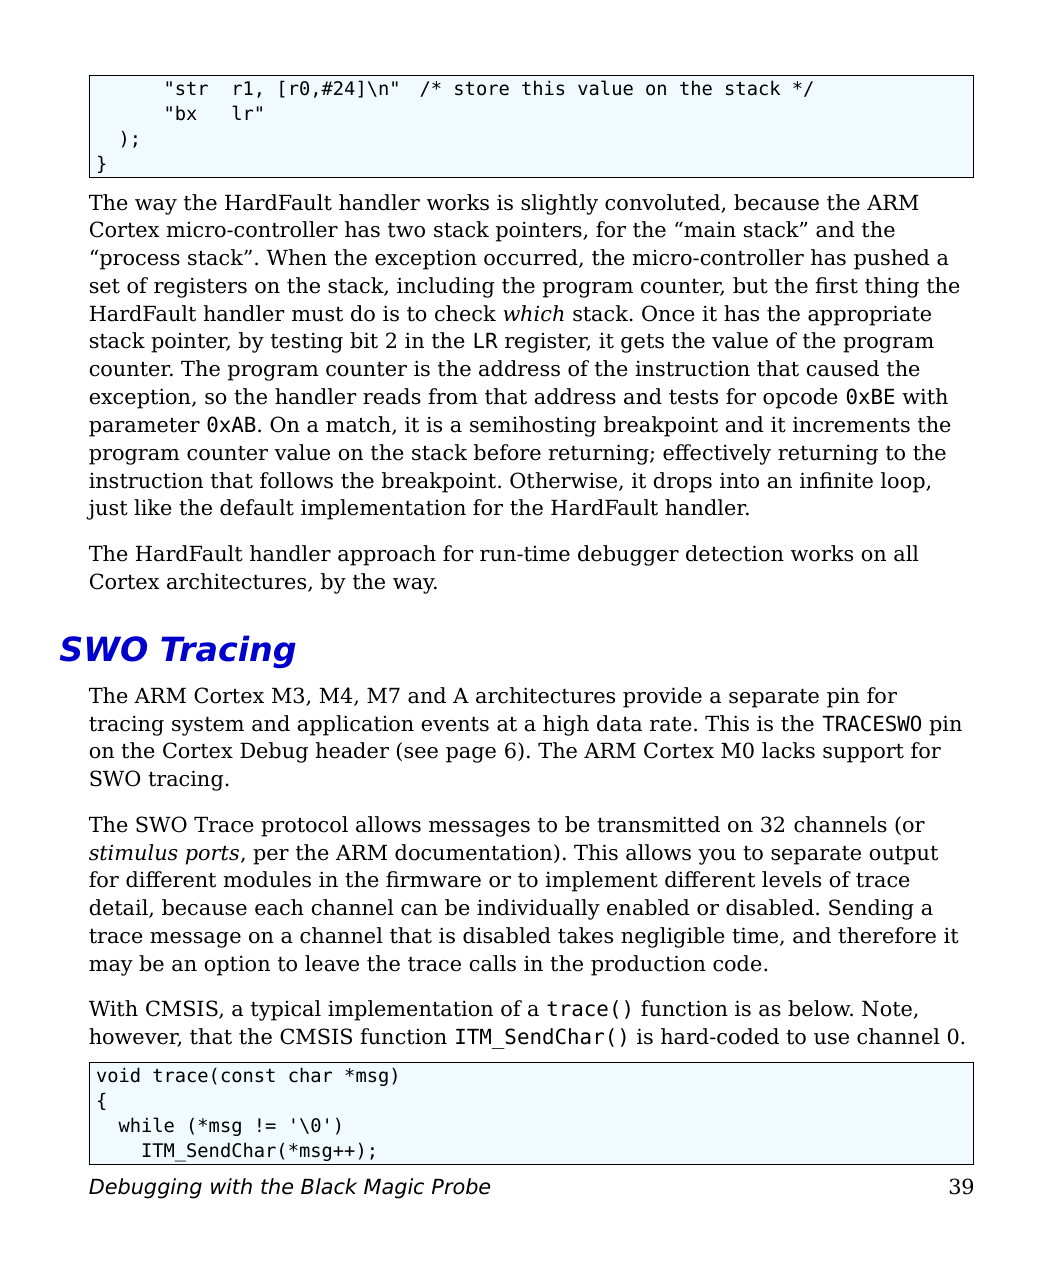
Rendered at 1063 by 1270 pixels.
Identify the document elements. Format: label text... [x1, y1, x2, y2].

text The SWO Trace protocol allows messages to be transmitted on 32 channels (or stimulus ports, per the ARM documentation). This allows you to separate output for different modules in the firmware or to implement different levels of trace detail, because each channel can be individually enabled or disabled. Sending a trace message on a channel that is disabled takes negligible time, and therefore it may be an option to leave the trace calls in the production code. [88, 813, 974, 976]
text ); [90, 125, 973, 150]
text "bx lr" [90, 100, 973, 125]
text } [90, 150, 973, 177]
text { [90, 1087, 973, 1112]
subtitle SWO Tracing [59, 630, 974, 669]
text ITM_SendChar(*msg++); [90, 1137, 973, 1164]
text The HardFault handler approach for run-time debugger detection works on all Cortex architectures, by the way. [88, 542, 974, 594]
text while (*msg != '\0') [90, 1112, 973, 1137]
text void trace(const char *msg) [90, 1063, 973, 1087]
text The ARM Cortex M3, M4, M7 and A architectures provide a separate pin for tracing system and application events at a high data rate. This is the TRACESWO pin on the Cortex Debug header (see page 14). The ARM Cortex M0 lacks support for SWO tracing. [88, 684, 974, 791]
text With CMSIS, a typical implementation of a trace() function is as below. Note, however, that the CMSIS function ITM_SendChar() is hard-coded to use channel 0. [88, 997, 974, 1049]
text The way the HardFault handler works is slightly convoluted, because the ARM Cortex micro-controller has two stack pointers, for the “main stack” and the “process stack”. When the exception occurred, the micro-controller has pushed a set of registers on the stack, including the program counter, but the first thing the HardFault handler must do is to check which stack. Once it has the appropriate stack pointer, by testing bit 2 in the LR register, it gets the value of the program counter. The program counter is the address of the instruction that caused the exception, so the handler reads from that address and tests for opcode 0xBE with parameter 0xAB. On a match, it is a semihosting breakpoint and it increments the program counter value on the stack before returning; effectively returning to the instruction that follows the breakpoint. Otherwise, it drops into an infinite loop, just like the default implementation for the HardFault handler. [88, 191, 974, 521]
text "str r1, [r0,#24]\n" /* store this value on the stack */ [90, 76, 973, 100]
